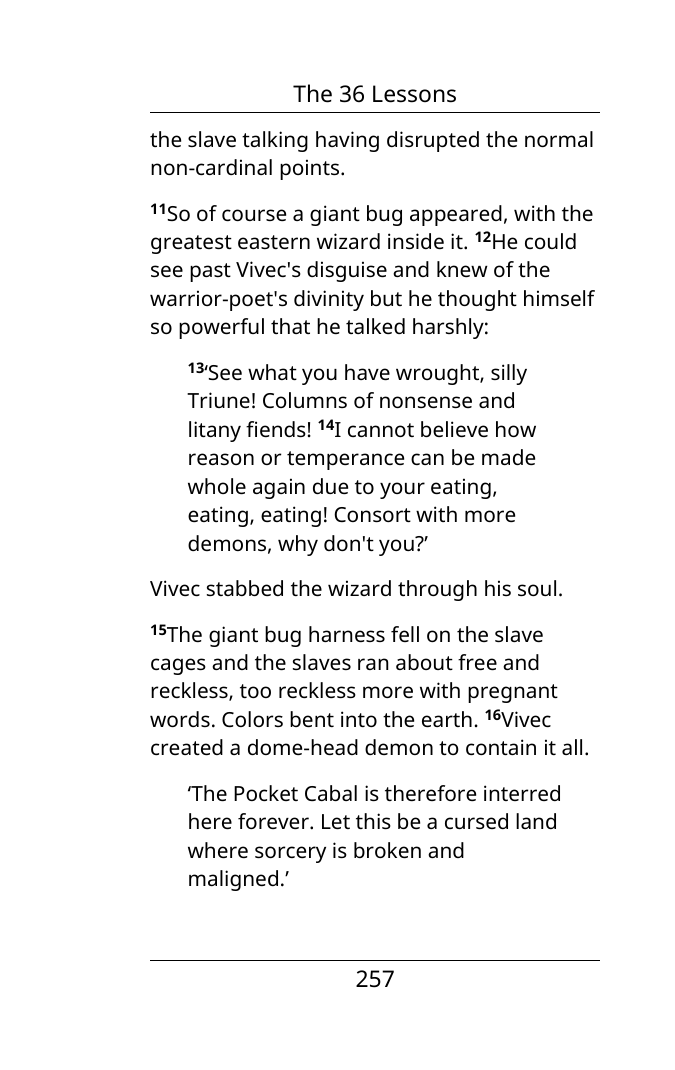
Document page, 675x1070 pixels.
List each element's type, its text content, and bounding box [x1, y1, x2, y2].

text the slave talking having disrupted the normal non-cardinal points. [150, 125, 600, 182]
text 13‘See what you have wrought, silly Triune! Columns of nonsense and litany fiends! 14I cannot believe how reason or temperance can be made whole again due to your eating, eating, eating! Consort with more demons, why don't you?’ [187, 358, 562, 557]
text 15The giant bug harness fell on the slave cages and the slaves ran about free and reckless, too reckless more with pregnant words. Colors bent into the earth. 16Vivec created a dome-head demon to contain it all. [150, 620, 600, 762]
text Vivec stabbed the wizard through his soul. [150, 574, 600, 603]
text ‘The Pocket Cabal is therefore interred here forever. Let this be a cursed land where sorcery is broken and maligned.’ [187, 779, 562, 893]
text 11So of course a giant bug appeared, with the greatest eastern wizard inside it. 12He could see past Vivec's disguise and knew of the warrior-poet's divinity but he thought himself so powerful that he talked harshly: [150, 199, 600, 341]
